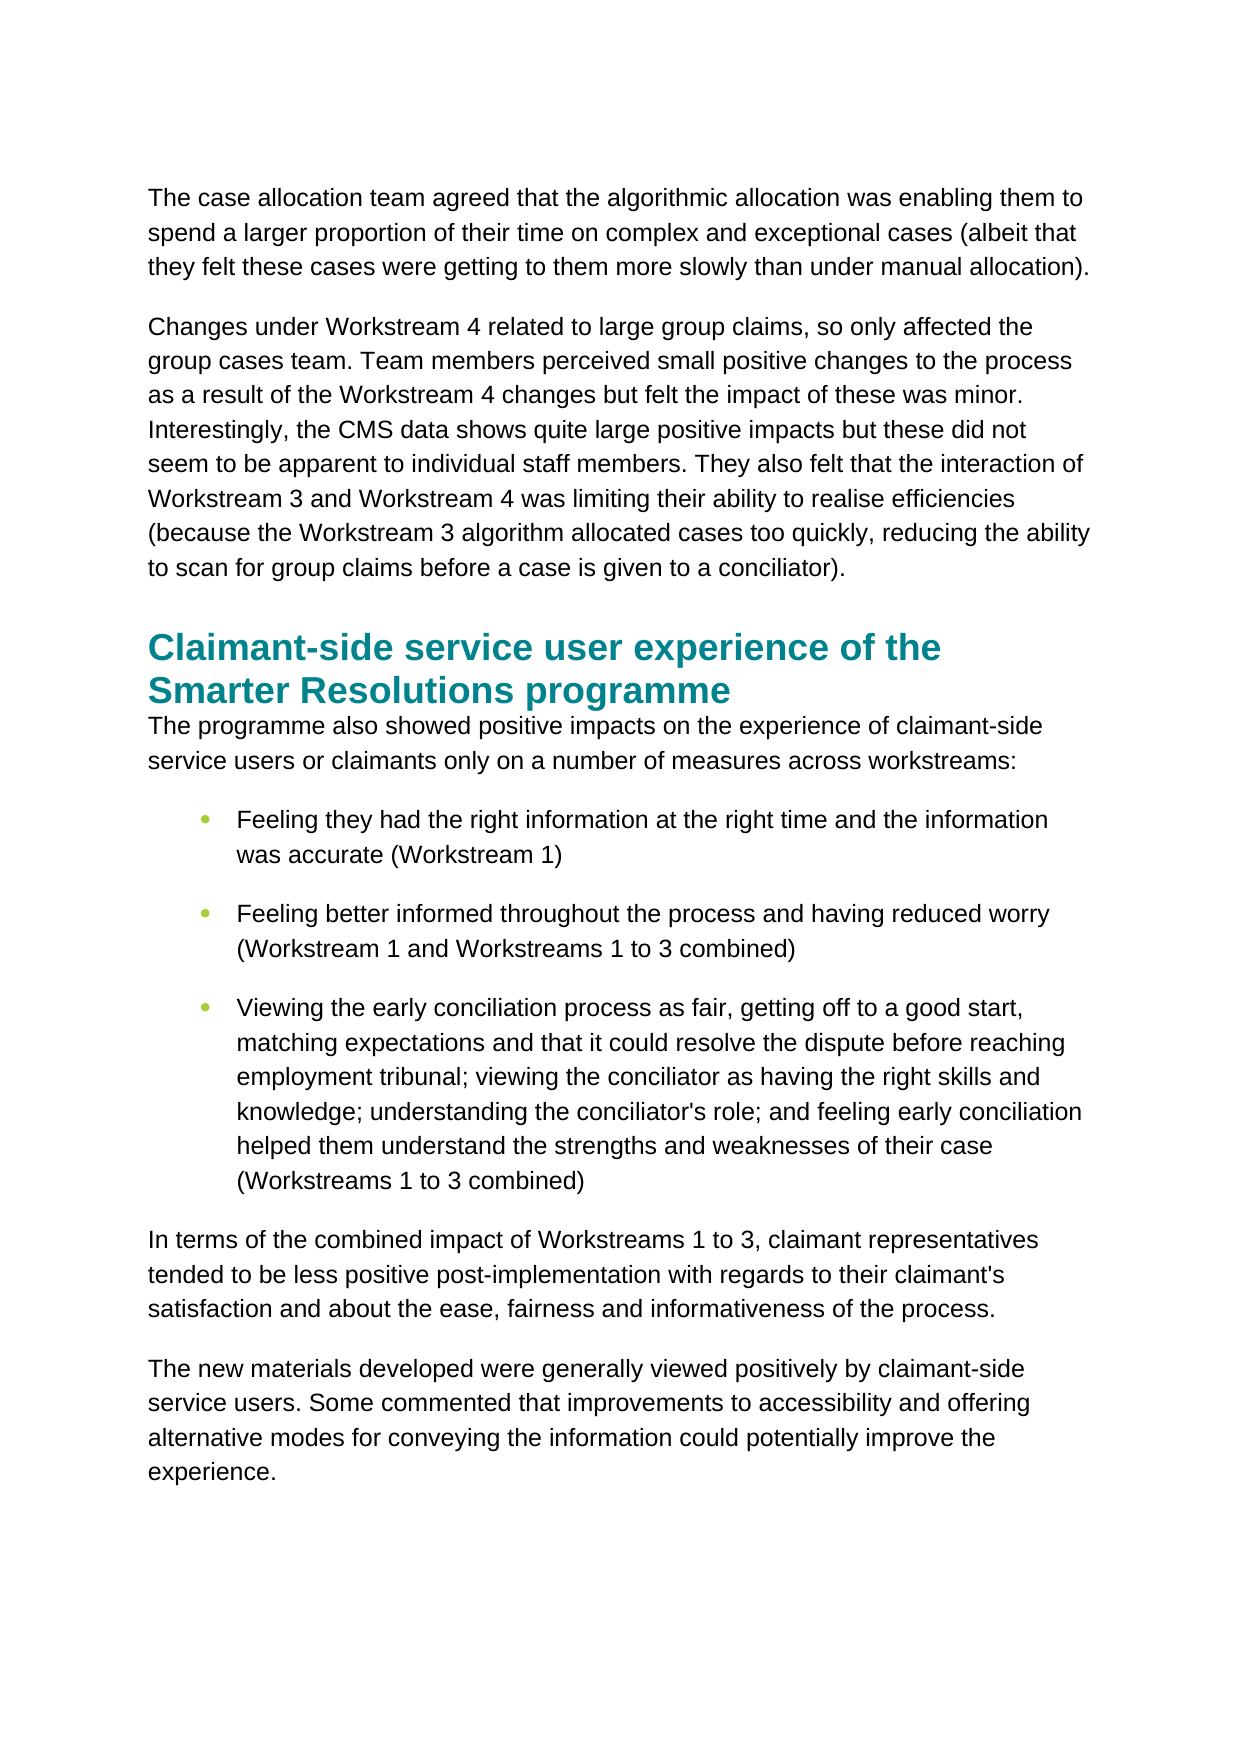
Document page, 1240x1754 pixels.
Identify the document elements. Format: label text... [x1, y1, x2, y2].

list Feeling better informed throughout the process and having reduced worry (Workstream 1 and Workstreams 1 to 3 combined) [201, 899, 1092, 962]
subtitle Claimant-side service user experience of the Smarter Resolutions programme [148, 625, 1092, 711]
text The programme also showed positive impacts on the experience of claimant-side service users or claimants only on a number of measures across workstreams: [148, 711, 1092, 774]
text The case allocation team agreed that the algorithmic allocation was enabling them to spend a larger proportion of their time on complex and exceptional cases (albeit that they felt these cases were getting to them more slowly than under manual allocation). [148, 183, 1092, 281]
list Viewing the early conciliation process as fair, getting off to a good start, matching expectations and that it could resolve the dispute before reaching employment tribunal; viewing the conciliator as having the right skills and knowledge; understanding the conciliator's role; and feeling early conciliation helped them understand the strengths and weaknesses of their case (Workstreams 1 to 3 combined) [201, 993, 1092, 1194]
list Feeling they had the right information at the right time and the information was accurate (Workstream 1) [201, 805, 1092, 868]
text The new materials developed were generally viewed positively by claimant-side service users. Some commented that improvements to accessibility and offering alternative modes for conveying the information could potentially improve the experience. [148, 1354, 1092, 1486]
text Changes under Workstream 4 related to large group claims, so only affected the group cases team. Team members perceived small positive changes to the process as a result of the Workstream 4 changes but felt the impact of these was minor. Interestingly, the CMS data shows quite large positive impacts but these did not seem to be apparent to individual staff members. They also felt that the interaction of Workstream 3 and Workstream 4 was limiting their ability to realise efficiencies (because the Workstream 3 algorithm allocated cases too quickly, reducing the ability to scan for group claims before a case is given to a conciliator). [148, 312, 1092, 582]
text In terms of the combined impact of Workstreams 1 to 3, claimant representatives tended to be less positive post-implementation with regards to their claimant's satisfaction and about the ease, fairness and informativeness of the process. [148, 1225, 1092, 1323]
